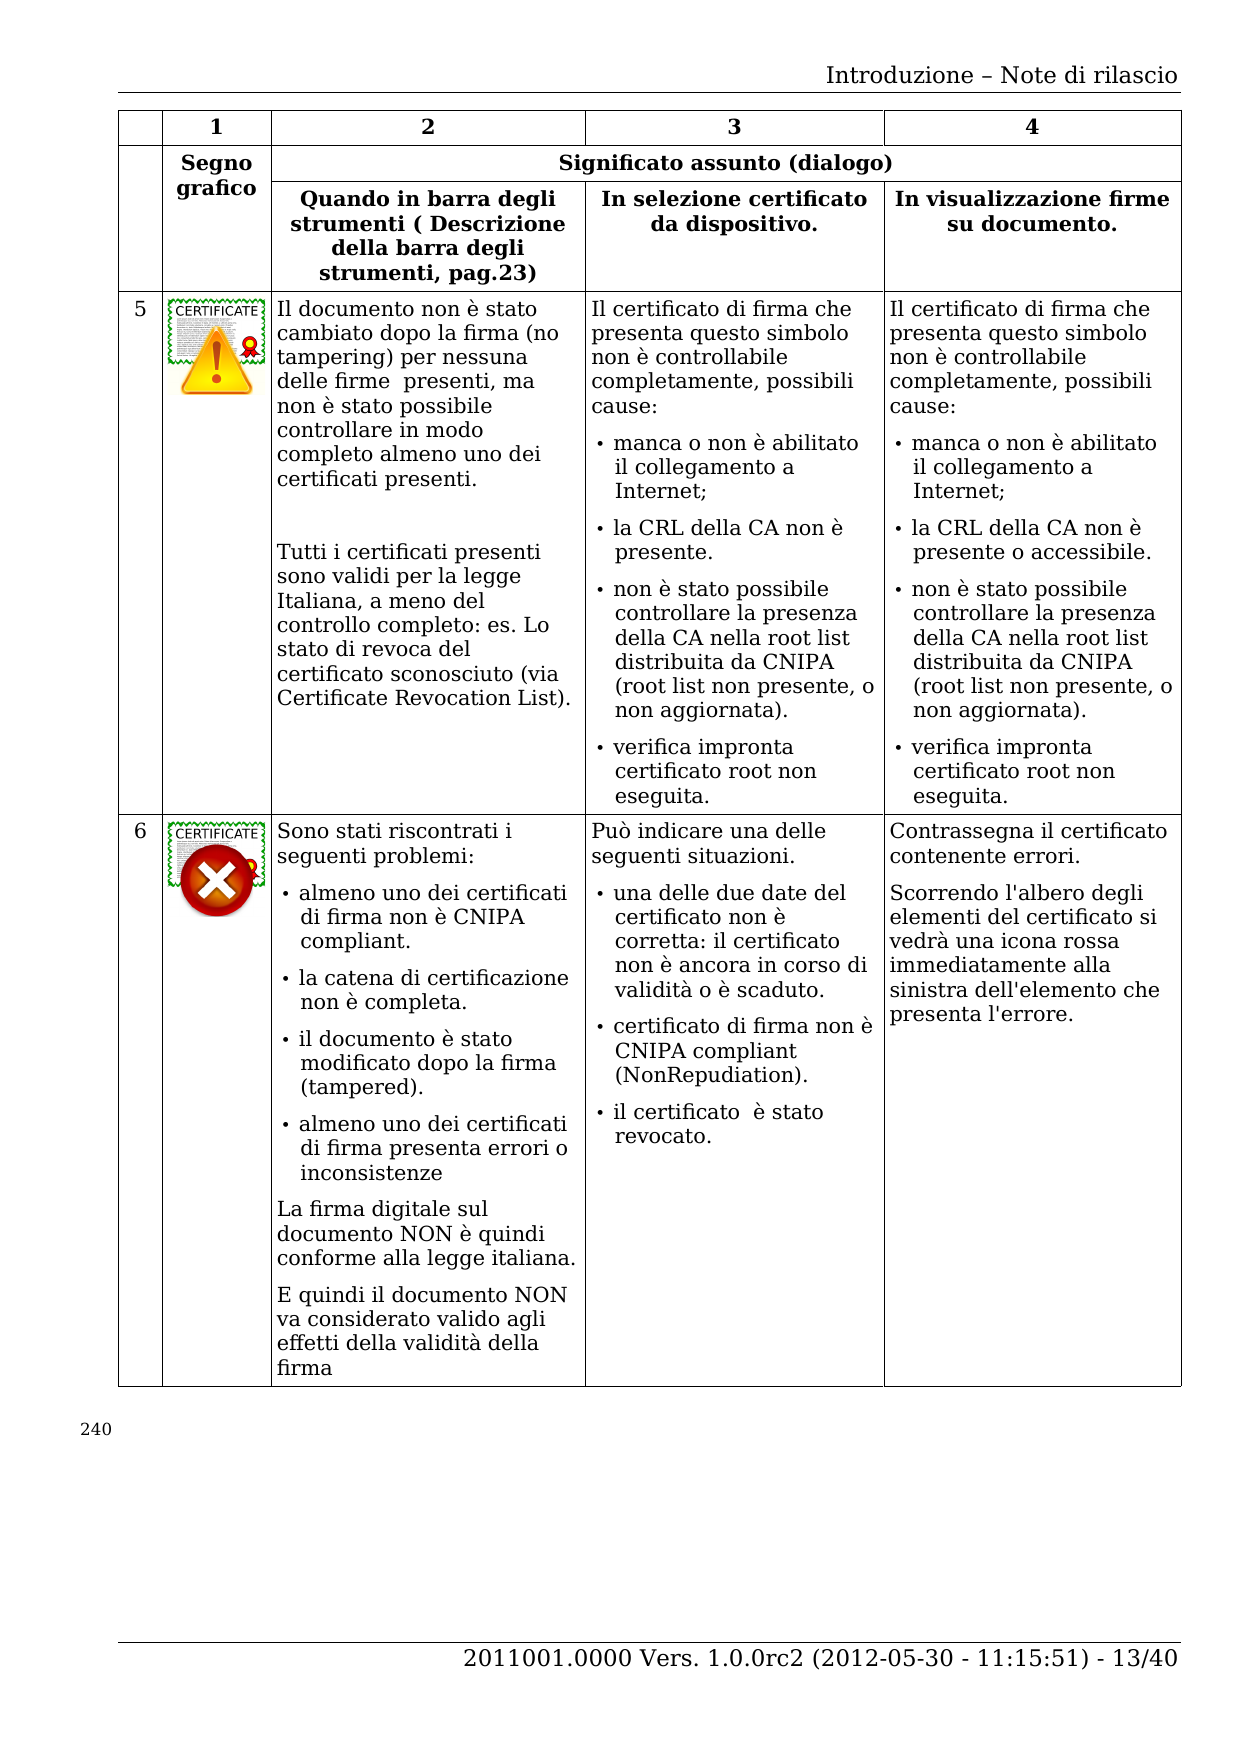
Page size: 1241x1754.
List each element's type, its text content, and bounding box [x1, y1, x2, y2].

table_cell Sono stati riscontrati i seguenti problemi: almeno uno dei certificati di firma non è CNIPA compliant. la catena di certificazione non è completa. il documento è stato modificato dopo la firma (tampered). almeno uno dei certificati di firma presenta errori o inconsistenze La firma digitale sul documento NON è quindi conforme alla legge italiana. E quindi il documento NON va considerato valido agli effetti della validità della firma [272, 815, 585, 1386]
table_header [119, 111, 162, 145]
table_cell Il certificato di firma che presenta questo simbolo non è controllabile completamente, possibili cause: manca o non è abilitato il collegamento a Internet; la CRL della CA non è presente. non è stato possibile controllare la presenza della CA nella root list distribuita da CNIPA (root list non presente, o non aggiornata). verifica impronta certificato root non eseguita. [586, 292, 883, 814]
table_cell Segno grafico [163, 146, 271, 291]
table_cell 5 [119, 292, 162, 814]
table_cell Il documento non è stato cambiato dopo la firma (no tampering) per nessuna delle firme presenti, ma non è stato possibile controllare in modo completo almeno uno dei certificati presenti. Tutti i certificati presenti sono validi per la legge Italiana, a meno del controllo completo: es. Lo stato di revoca del certificato sconosciuto (via Certificate Revocation List). [272, 292, 585, 814]
picture [167, 819, 265, 917]
table_cell Quando in barra degli strumenti ( Descrizione della barra degli strumenti, pag.23) [272, 182, 585, 291]
table_cell [163, 292, 271, 814]
picture [167, 296, 265, 395]
table_cell In visualizzazione firme su documento. [885, 182, 1181, 291]
table_header 1 [163, 111, 271, 145]
table_cell 6 [119, 815, 162, 1386]
table_cell [163, 815, 271, 1386]
table_cell Contrassegna il certificato contenente errori. Scorrendo l'albero degli elementi del certificato si vedrà una icona rossa immediatamente alla sinistra dell'elemento che presenta l'errore. [885, 815, 1181, 1386]
table_cell Significato assunto (dialogo) [272, 146, 1181, 181]
table_header 2 [272, 111, 585, 145]
table_cell Può indicare una delle seguenti situazioni. una delle due date del certificato non è corretta: il certificato non è ancora in corso di validità o è scaduto. certificato di firma non è CNIPA compliant (NonRepudiation). il certificato è stato revocato. [586, 815, 883, 1386]
table_cell [119, 146, 162, 291]
table_cell In selezione certificato da dispositivo. [586, 182, 883, 291]
table_header 4 [885, 111, 1181, 145]
table_cell Il certificato di firma che presenta questo simbolo non è controllabile completamente, possibili cause: manca o non è abilitato il collegamento a Internet; la CRL della CA non è presente o accessibile. non è stato possibile controllare la presenza della CA nella root list distribuita da CNIPA (root list non presente, o non aggiornata). verifica impronta certificato root non eseguita. [885, 292, 1181, 814]
table_header 3 [586, 111, 883, 145]
